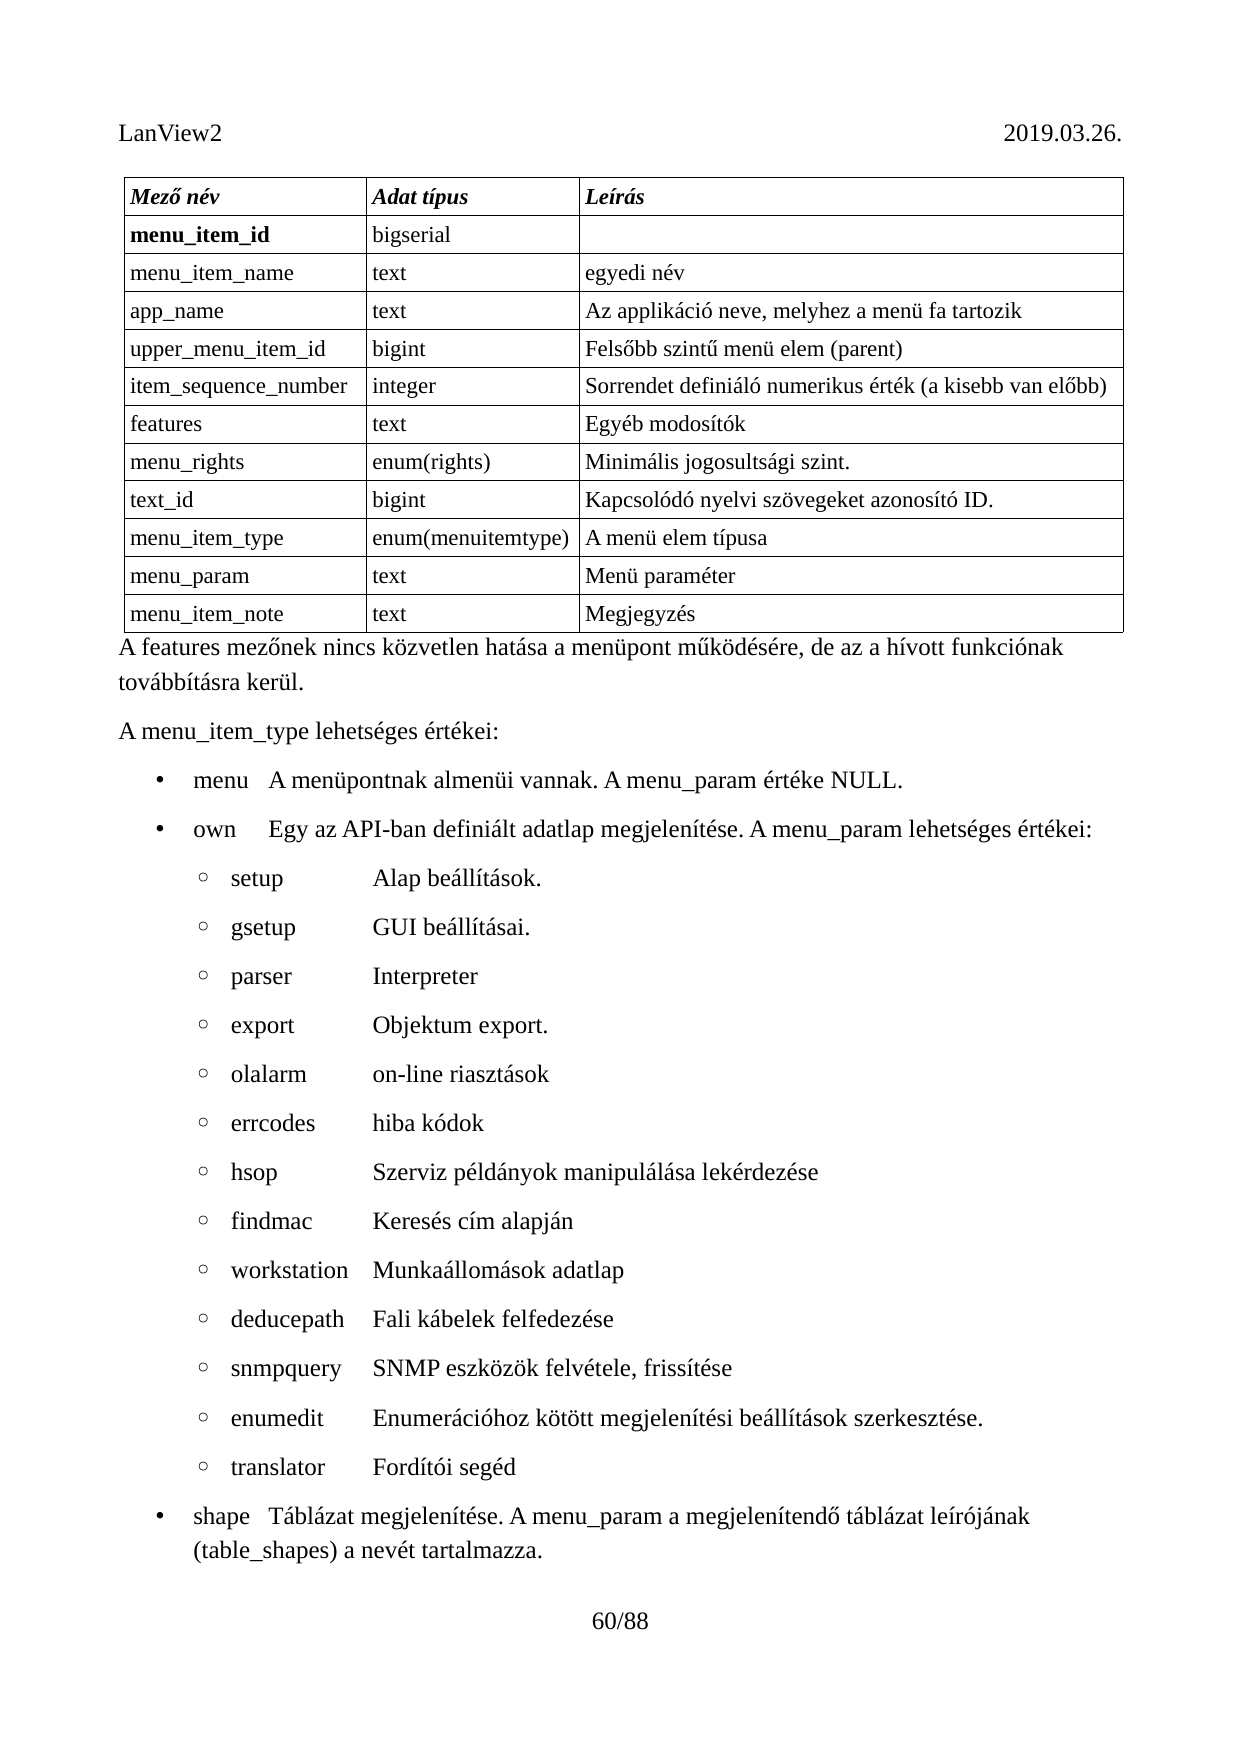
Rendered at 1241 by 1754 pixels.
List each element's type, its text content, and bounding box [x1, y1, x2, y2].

table_cell text [367, 595, 579, 632]
list errcodes hiba kódok [193, 1108, 1122, 1137]
table_cell bigint [367, 481, 579, 518]
table_cell egyedi név [580, 254, 1123, 291]
table_cell A menü elem típusa [580, 519, 1123, 556]
list olalarm on-line riasztások [193, 1059, 1122, 1088]
table_cell text [367, 254, 579, 291]
table_cell text [367, 557, 579, 594]
table_cell menu_rights [125, 444, 366, 480]
table_cell text_id [125, 481, 366, 518]
list workstation Munkaállomások adatlap [193, 1255, 1122, 1284]
list shape Táblázat megjelenítése. A menu_param a megjelenítendő táblázat leírójának (table_shapes) a nevét tartalmazza. [156, 1501, 1122, 1564]
text A menu_item_type lehetséges értékei: [118, 716, 1122, 744]
list snmpquery SNMP eszközök felvétele, frissítése [193, 1353, 1122, 1382]
table_cell menu_param [125, 557, 366, 594]
list parser Interpreter [193, 961, 1122, 990]
table_cell Kapcsolódó nyelvi szövegeket azonosító ID. [580, 481, 1123, 518]
list setup Alap beállítások. [193, 863, 1122, 892]
table_cell text [367, 292, 579, 329]
list own Egy az API-ban definiált adatlap megjelenítése. A menu_param lehetséges értékei: [156, 814, 1122, 843]
text A features mezőnek nincs közvetlen hatása a menüpont működésére, de az a hívott funkciónak továbbításra kerül. [118, 632, 1122, 695]
list findmac Keresés cím alapján [193, 1206, 1122, 1235]
list translator Fordítói segéd [193, 1452, 1122, 1480]
table_cell features [125, 406, 366, 442]
list hsop Szerviz példányok manipulálása lekérdezése [193, 1157, 1122, 1186]
table_cell enum(menuitemtype) [367, 519, 579, 556]
table_header Leírás [580, 178, 1123, 215]
table_cell integer [367, 368, 579, 404]
table_cell text [367, 406, 579, 442]
table_header Adat típus [367, 178, 579, 215]
table_cell Minimális jogosultsági szint. [580, 444, 1123, 480]
table_cell item_sequence_number [125, 368, 366, 404]
list export Objektum export. [193, 1010, 1122, 1039]
list menu A menüpontnak almenüi vannak. A menu_param értéke NULL. [156, 765, 1122, 793]
table_header Mező név [125, 178, 366, 215]
list enumedit Enumerációhoz kötött megjelenítési beállítások szerkesztése. [193, 1403, 1122, 1431]
table_cell Egyéb modosítók [580, 406, 1123, 442]
table_cell Menü paraméter [580, 557, 1123, 594]
table_cell menu_item_type [125, 519, 366, 556]
table_cell menu_item_name [125, 254, 366, 291]
table_cell Megjegyzés [580, 595, 1123, 632]
list deducepath Fali kábelek felfedezése [193, 1304, 1122, 1333]
table_cell menu_item_id [125, 216, 366, 253]
list gsetup GUI beállításai. [193, 912, 1122, 941]
table_cell app_name [125, 292, 366, 329]
table_cell bigserial [367, 216, 579, 253]
table_cell Sorrendet definiáló numerikus érték (a kisebb van előbb) [580, 368, 1123, 404]
table_cell menu_item_note [125, 595, 366, 632]
table_cell bigint [367, 330, 579, 367]
table_cell upper_menu_item_id [125, 330, 366, 367]
table_cell Felsőbb szintű menü elem (parent) [580, 330, 1123, 367]
table_cell [580, 216, 1123, 253]
table_cell Az applikáció neve, melyhez a menü fa tartozik [580, 292, 1123, 329]
table_cell enum(rights) [367, 444, 579, 480]
